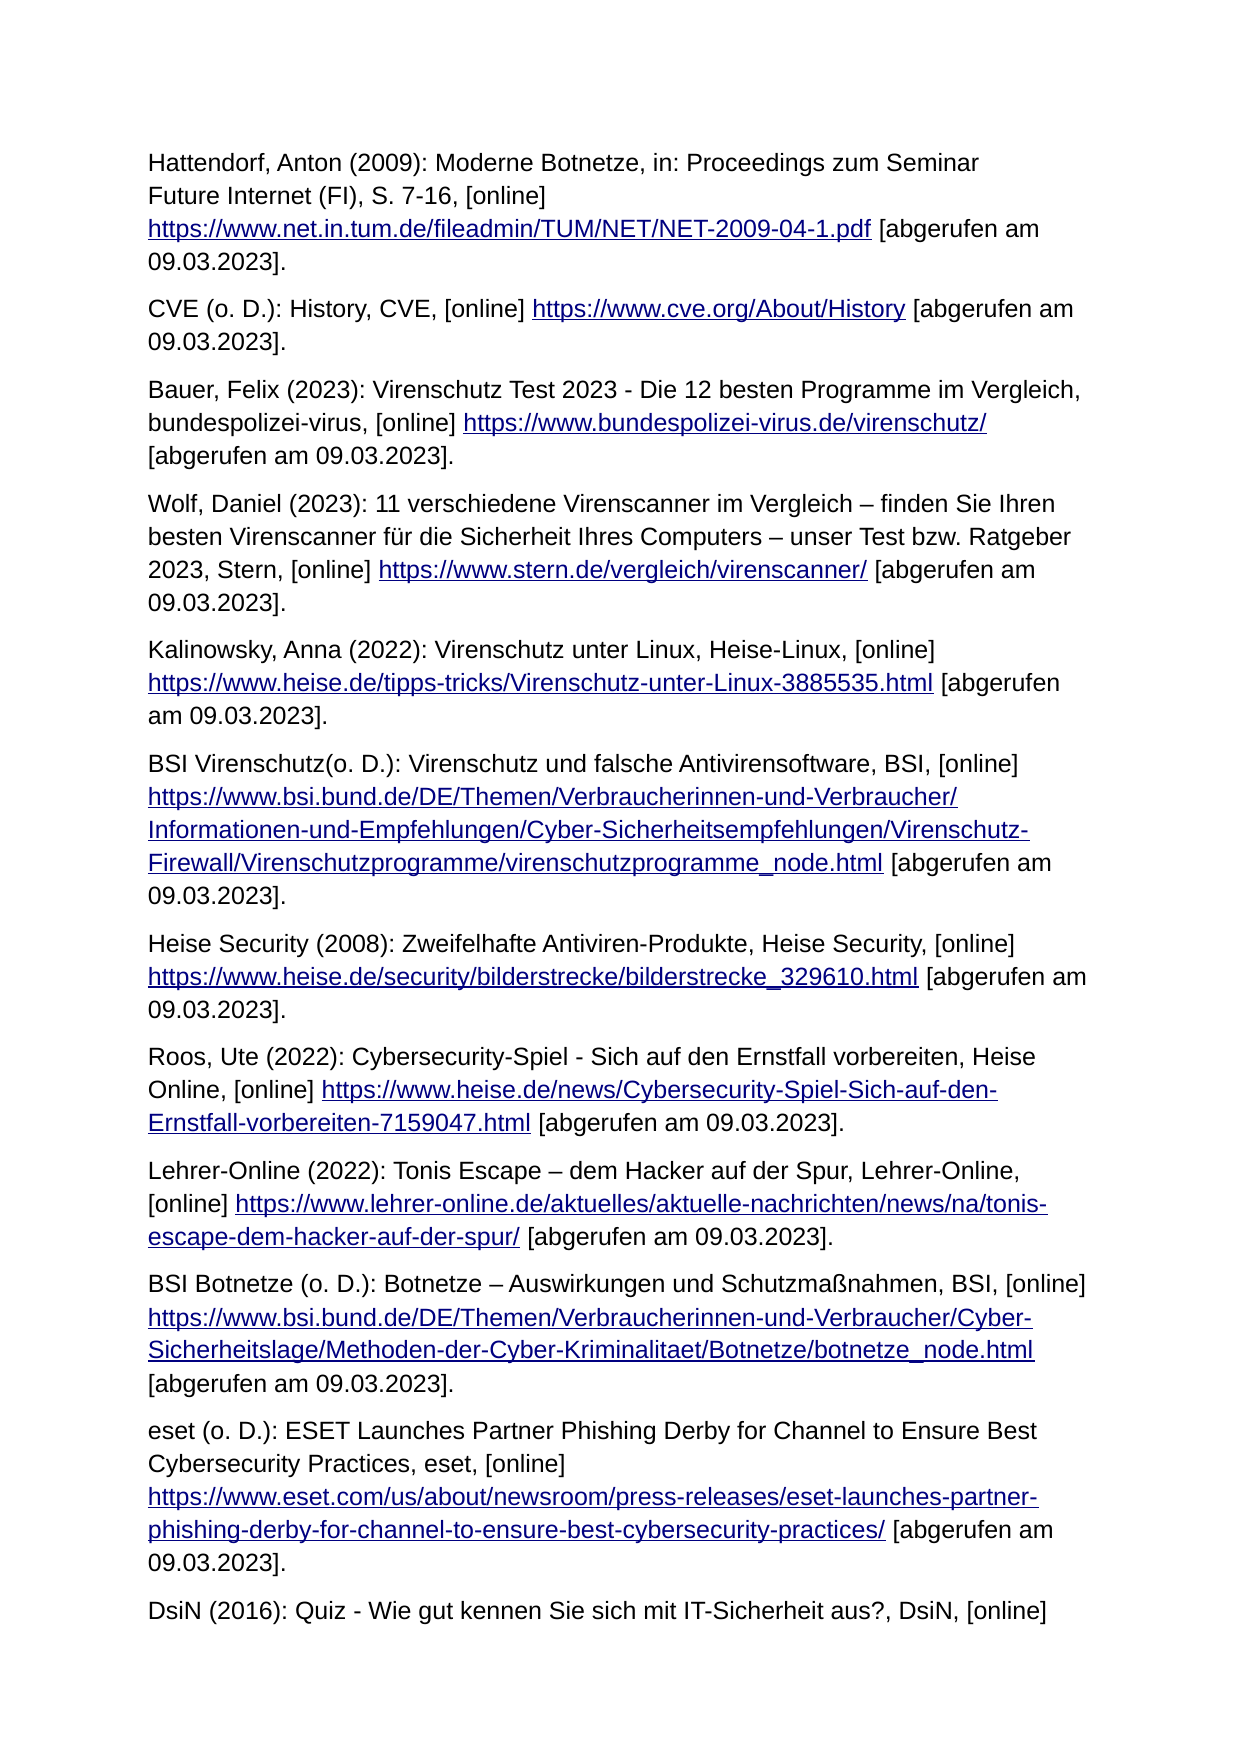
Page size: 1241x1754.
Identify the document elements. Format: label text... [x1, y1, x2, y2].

text DsiN (2016): Quiz - Wie gut kennen Sie sich mit IT-Sicherheit aus?, DsiN, [online] [148, 1596, 1093, 1624]
text Roos, Ute (2022): Cybersecurity-Spiel - Sich auf den Ernstfall vorbereiten, Heise Online, [online] https://www.heise.de/news/Cybersecurity-Spiel-Sich-auf-den-Ernstfall-vorbereiten-7159047.html [abgerufen am 09.03.2023]. [148, 1042, 1093, 1137]
text BSI Virenschutz(o. D.): Virenschutz und falsche Antivirensoftware, BSI, [online] https://www.bsi.bund.de/DE/Themen/Verbraucherinnen-und-Verbraucher/Informationen-und-Empfehlungen/Cyber-Sicherheitsempfehlungen/Virenschutz-Firewall/Virenschutzprogramme/virenschutzprogramme_node.html [abgerufen am 09.03.2023]. [148, 749, 1093, 910]
text BSI Botnetze (o. D.): Botnetze – Auswirkungen und Schutzmaßnahmen, BSI, [online] https://www.bsi.bund.de/DE/Themen/Verbraucherinnen-und-Verbraucher/Cyber-Sicherheitslage/Methoden-der-Cyber-Kriminalitaet/Botnetze/botnetze_node.html [abgerufen am 09.03.2023]. [148, 1269, 1093, 1397]
text eset (o. D.): ESET Launches Partner Phishing Derby for Channel to Ensure Best Cybersecurity Practices, eset, [online] https://www.eset.com/us/about/newsroom/press-releases/eset-launches-partner-phishing-derby-for-channel-to-ensure-best-cybersecurity-practices/ [abgerufen am 09.03.2023]. [148, 1416, 1093, 1577]
text Wolf, Daniel (2023): 11 verschiedene Virenscanner im Vergleich – finden Sie Ihren besten Virenscanner für die Sicherheit Ihres Computers – unser Test bzw. Ratgeber 2023, Stern, [online] https://www.stern.de/vergleich/virenscanner/ [abgerufen am 09.03.2023]. [148, 488, 1093, 616]
text Kalinowsky, Anna (2022): Virenschutz unter Linux, Heise-Linux, [online] https://www.heise.de/tipps-tricks/Virenschutz-unter-Linux-3885535.html [abgerufen am 09.03.2023]. [148, 635, 1093, 730]
text Heise Security (2008): Zweifelhafte Antiviren-Produkte, Heise Security, [online] https://www.heise.de/security/bilderstrecke/bilderstrecke_329610.html [abgerufen am 09.03.2023]. [148, 928, 1093, 1023]
text CVE (o. D.): History, CVE, [online] https://www.cve.org/About/History [abgerufen am 09.03.2023]. [148, 294, 1093, 356]
text Bauer, Felix (2023): Virenschutz Test 2023 - Die 12 besten Programme im Vergleich, bundespolizei-virus, [online] https://www.bundespolizei-virus.de/virenschutz/ [abgerufen am 09.03.2023]. [148, 375, 1093, 470]
text Hattendorf, Anton (2009): Moderne Botnetze, in: Proceedings zum Seminar Future Internet (FI), S. 7-16, [online] https://www.net.in.tum.de/fileadmin/TUM/NET/NET-2009-04-1.pdf [abgerufen am 09.03.2023]. [148, 148, 1093, 275]
text Lehrer-Online (2022): Tonis Escape – dem Hacker auf der Spur, Lehrer-Online, [online] https://www.lehrer-online.de/aktuelles/aktuelle-nachrichten/news/na/tonis-escape-dem-hacker-auf-der-spur/ [abgerufen am 09.03.2023]. [148, 1156, 1093, 1251]
